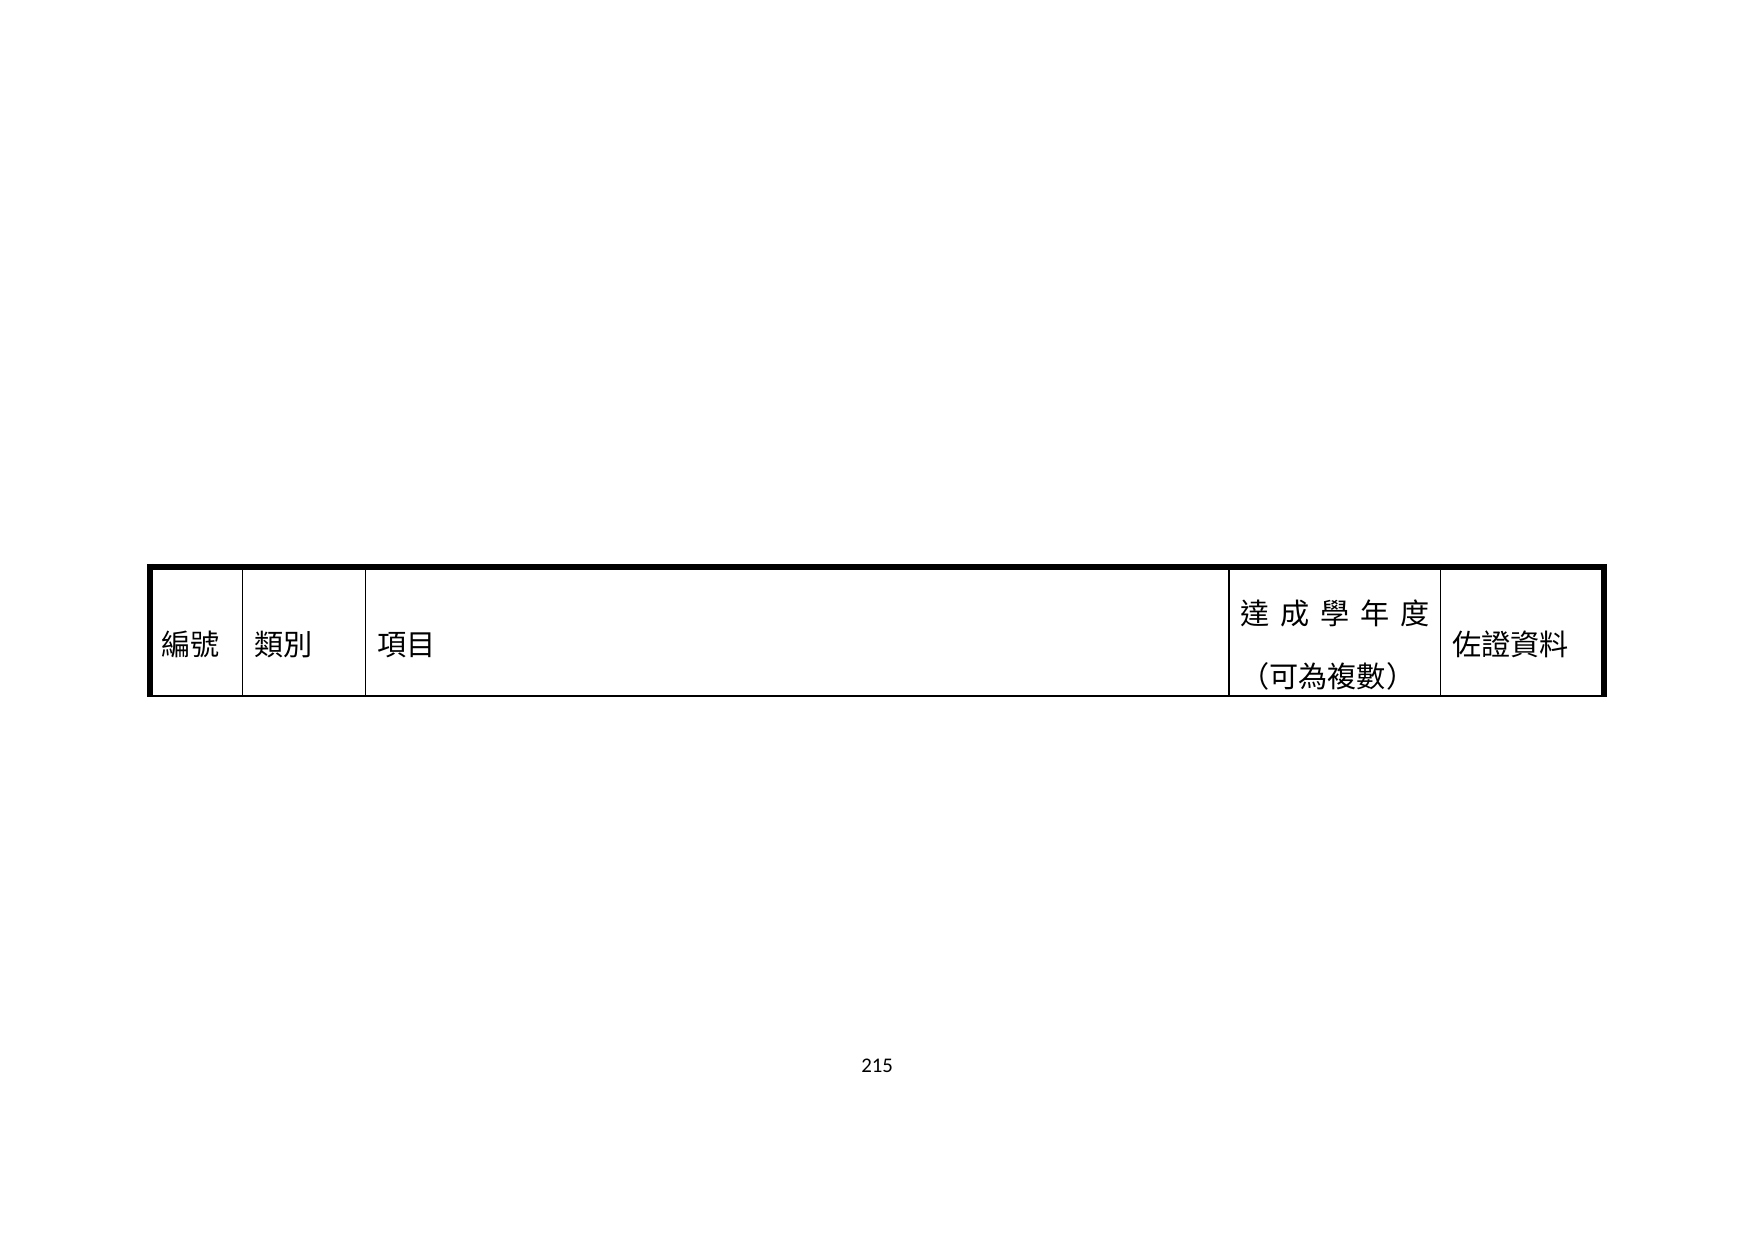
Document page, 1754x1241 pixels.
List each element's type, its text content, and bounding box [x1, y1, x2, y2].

table_header 項目 [366, 570, 1228, 695]
table_header 佐證資料 [1441, 570, 1601, 695]
table_header 編號 [153, 570, 242, 695]
table_header 達成學年度（可為複數） [1230, 570, 1440, 695]
table_header 類別 [243, 570, 365, 695]
